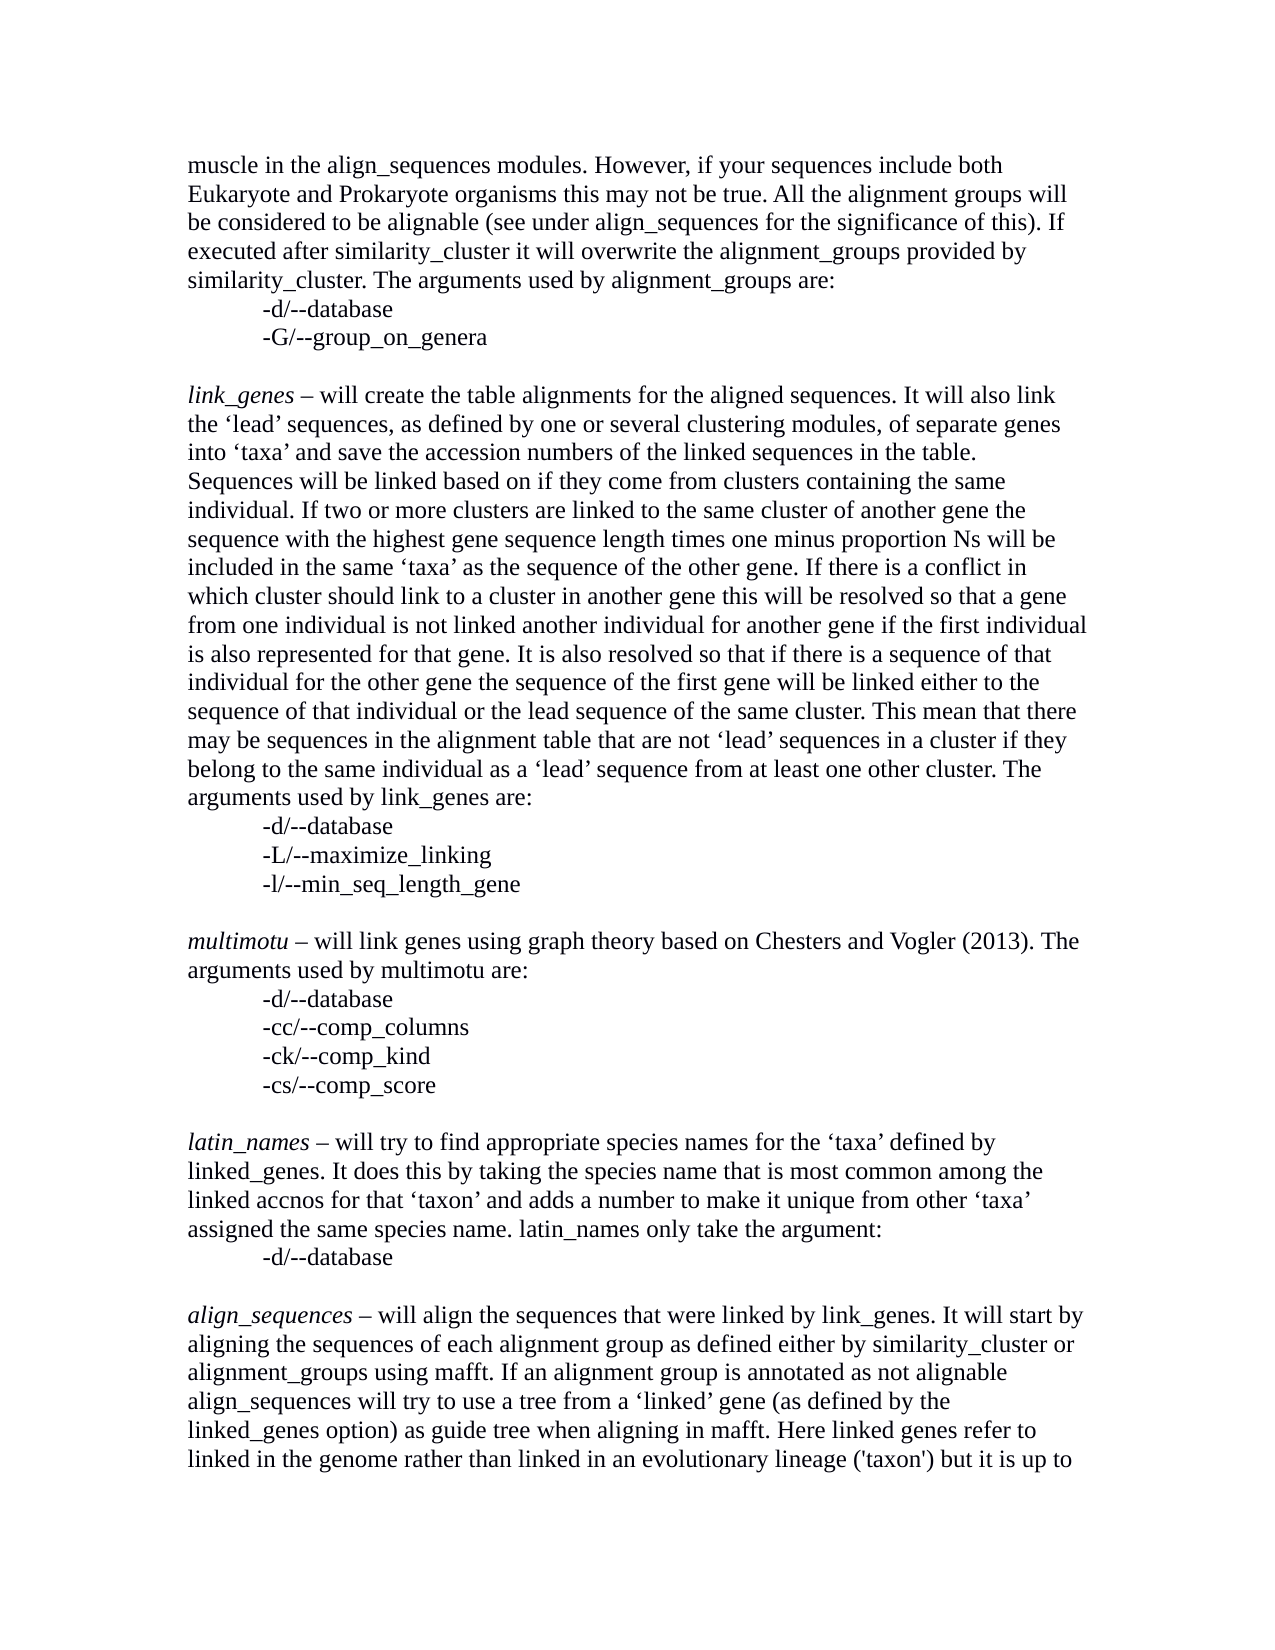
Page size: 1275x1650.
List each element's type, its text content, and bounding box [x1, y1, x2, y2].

text latin_names – will try to find appropriate species names for the ‘taxa’ defined by linked_genes. It does this by taking the species name that is most common among the linked accnos for that ‘taxon’ and adds a number to make it unique from other ‘taxa’ assigned the same species name. latin_names only take the argument: [187, 1127, 1087, 1242]
text align_sequences – will align the sequences that were linked by link_genes. It will start by aligning the sequences of each alignment group as defined either by similarity_cluster or alignment_groups using mafft. If an alignment group is annotated as not alignable align_sequences will try to use a tree from a ‘linked’ gene (as defined by the linked_genes option) as guide tree when aligning in mafft. Here linked genes refer to linked in the genome rather than linked in an evolutionary lineage ('taxon') but it is up to [187, 1300, 1087, 1472]
text -l/--min_seq_length_gene [187, 869, 1087, 897]
text -d/--database [187, 811, 1087, 840]
text -L/--maximize_linking [187, 840, 1087, 869]
text -G/--group_on_genera [187, 322, 1087, 351]
text -cs/--comp_score [187, 1070, 1087, 1099]
text multimotu – will link genes using graph theory based on Chesters and Vogler (2013). The arguments used by multimotu are: [187, 926, 1087, 984]
text -d/--database [187, 984, 1087, 1012]
text link_genes – will create the table alignments for the aligned sequences. It will also link the ‘lead’ sequences, as defined by one or several clustering modules, of separate genes into ‘taxa’ and save the accession numbers of the linked sequences in the table. Sequences will be linked based on if they come from clusters containing the same individual. If two or more clusters are linked to the same cluster of another gene the sequence with the highest gene sequence length times one minus proportion Ns will be included in the same ‘taxa’ as the sequence of the other gene. If there is a conflict in which cluster should link to a cluster in another gene this will be resolved so that a gene from one individual is not linked another individual for another gene if the first individual is also represented for that gene. It is also resolved so that if there is a sequence of that individual for the other gene the sequence of the first gene will be linked either to the sequence of that individual or the lead sequence of the same cluster. This mean that there may be sequences in the alignment table that are not ‘lead’ sequences in a cluster if they belong to the same individual as a ‘lead’ sequence from at least one other cluster. The arguments used by link_genes are: [187, 380, 1087, 811]
text -d/--database [187, 1242, 1087, 1271]
text muscle in the align_sequences modules. However, if your sequences include both Eukaryote and Prokaryote organisms this may not be true. All the alignment groups will be considered to be alignable (see under align_sequences for the significance of this). If executed after similarity_cluster it will overwrite the alignment_groups provided by similarity_cluster. The arguments used by alignment_groups are: [187, 150, 1087, 294]
text -cc/--comp_columns [187, 1012, 1087, 1041]
text -ck/--comp_kind [187, 1041, 1087, 1070]
text -d/--database [187, 294, 1087, 322]
